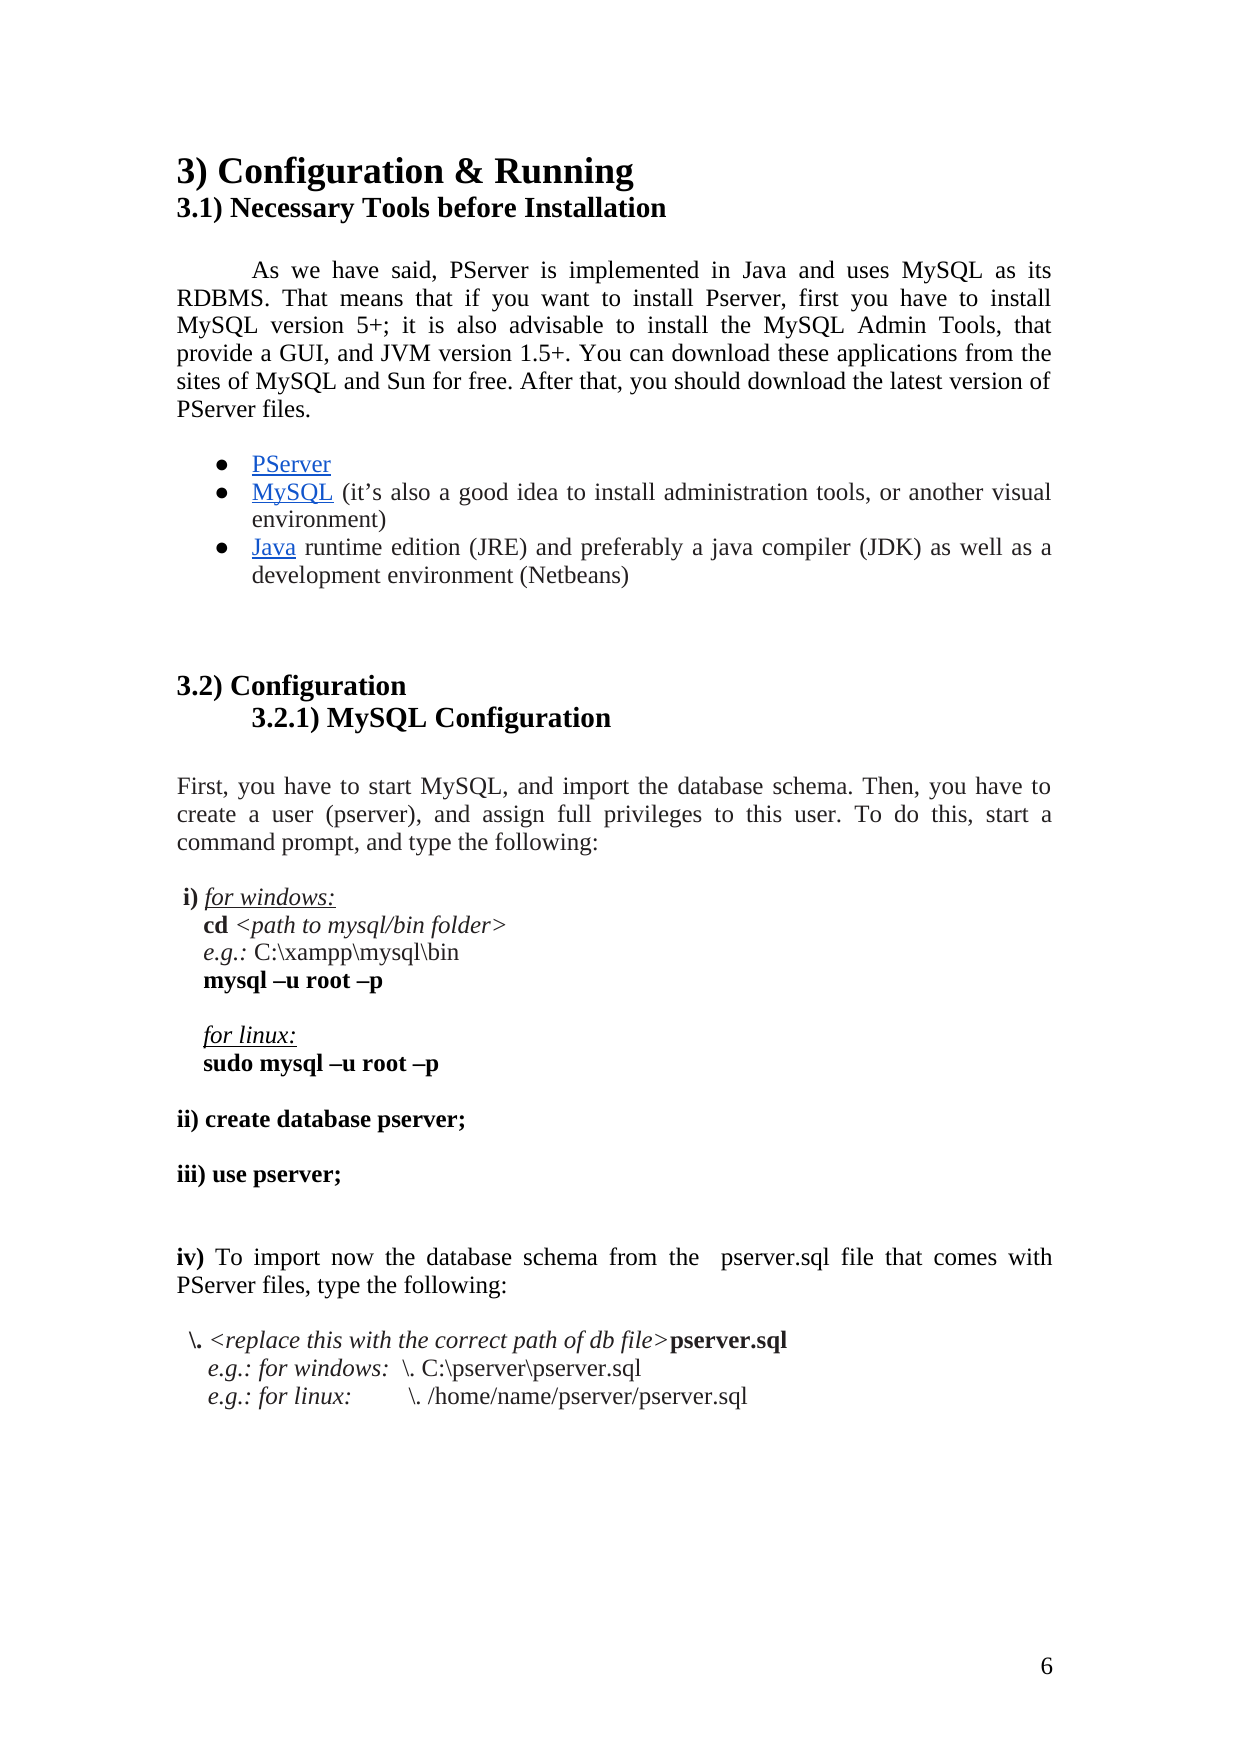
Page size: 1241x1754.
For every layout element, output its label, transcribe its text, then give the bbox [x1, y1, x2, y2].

text 3.2) Configuration [176, 669, 1053, 701]
text mysql –u root –p [203, 966, 1053, 994]
text e.g.: C:\xampp\mysql\bin [203, 938, 1053, 966]
text 3.2.1) MySQL Configuration [251, 701, 1053, 734]
text \. <replace this with the correct path of db file>pserver.sql [176, 1326, 1053, 1354]
text sudo mysql –u root –p [203, 1049, 1053, 1077]
text As we have said, PServer is implemented in Java and uses MySQL as its RDBMS. That means that if you want to install Pserver, first you have to install MySQL version 5+; it is also advisable to install the MySQL Admin Tools, that provide a GUI, and JVM version 1.5+. You can download these applications from the sites of MySQL and Sun for free. After that, you should download the latest version of PServer files. [176, 256, 1053, 422]
text cd <path to mysql/bin folder> [203, 911, 1053, 938]
text iv) To import now the database schema from the pserver.sql file that comes with PServer files, type the following: [176, 1243, 1053, 1299]
text e.g.: for windows: \. C:\pserver\pserver.sql [176, 1354, 1053, 1382]
list PServer [214, 450, 1053, 478]
text i) for windows: [158, 883, 1053, 911]
text iii) use pserver; [177, 1160, 1053, 1188]
text ii) create database pserver; [177, 1105, 1053, 1132]
list Java runtime edition (JRE) and preferably a java compiler (JDK) as well as a development environment (Netbeans) [214, 533, 1053, 589]
text 3) Configuration & Running [176, 150, 1053, 192]
text First, you have to start MySQL, and import the database schema. Then, you have to create a user (pserver), and assign full privileges to this user. To do this, start a command prompt, and type the following: [177, 772, 1053, 855]
text e.g.: for linux: \. /home/name/pserver/pserver.sql [176, 1382, 1053, 1409]
text for linux: [203, 1022, 1053, 1049]
text 3.1) Necessary Tools before Installation [176, 192, 1053, 224]
list MySQL (it’s also a good idea to install administration tools, or another visual environment) [214, 478, 1053, 533]
